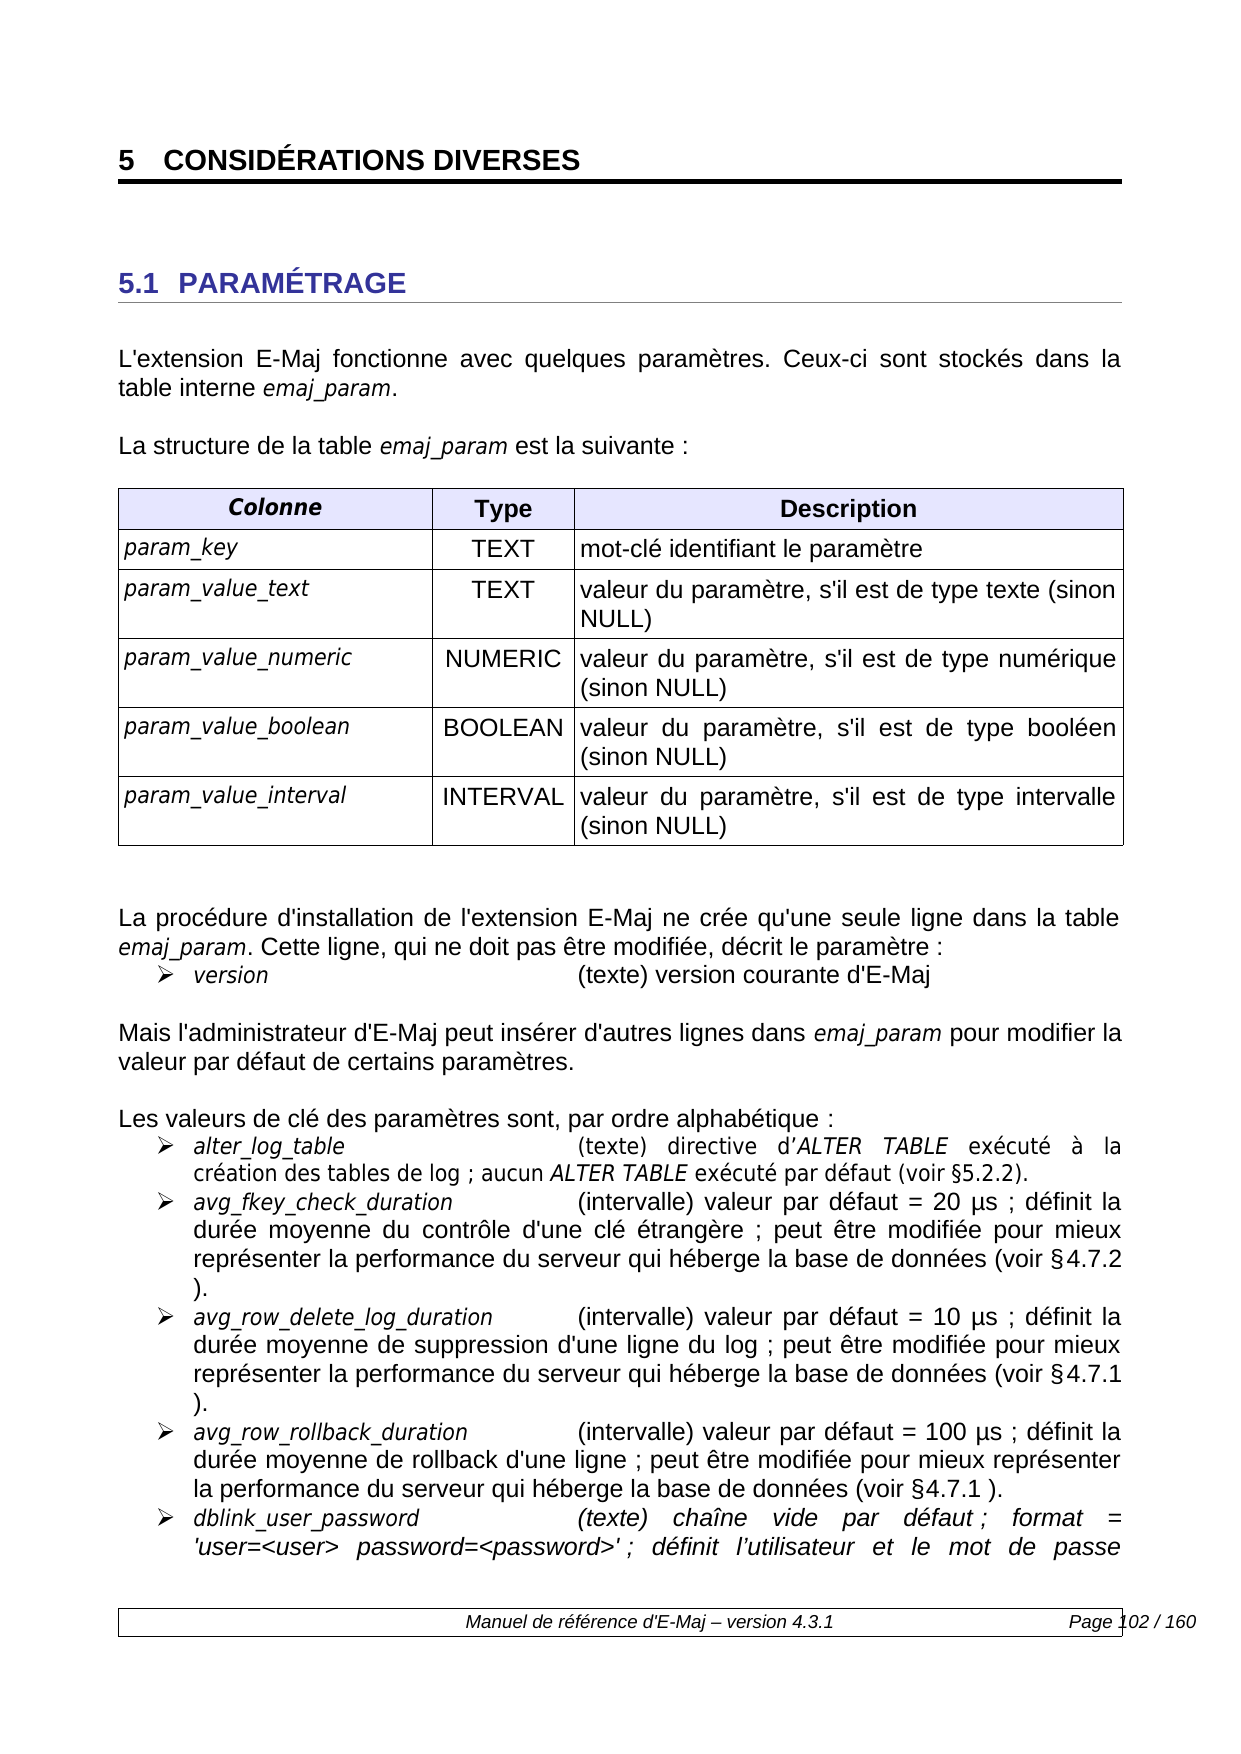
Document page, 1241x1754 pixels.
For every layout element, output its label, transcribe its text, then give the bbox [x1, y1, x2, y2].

list version (texte) version courante d'E-Maj [156, 960, 1122, 989]
table_cell NUMERIC [433, 639, 574, 707]
text La procédure d'installation de l'extension E-Maj ne crée qu'une seule ligne dans la table emaj_param. Cette ligne, qui ne doit pas être modifiée, décrit le paramètre : [118, 903, 1122, 960]
table_cell BOOLEAN [433, 708, 574, 776]
text La structure de la table emaj_param est la suivante : [118, 431, 1122, 459]
table_header Type [433, 489, 574, 529]
text L'extension E-Maj fonctionne avec quelques paramètres. Ceux-ci sont stockés dans la table interne emaj_param. [118, 344, 1122, 402]
table_header Colonne [119, 489, 432, 529]
subtitle Considérations diverses [118, 143, 1122, 179]
table_cell valeur du paramètre, s'il est de type booléen (sinon NULL) [575, 708, 1123, 776]
text Mais l'administrateur d'E-Maj peut insérer d'autres lignes dans emaj_param pour modifier la valeur par défaut de certains paramètres. [118, 1018, 1122, 1076]
table_cell param_value_interval [119, 777, 432, 845]
table_cell param_value_boolean [119, 708, 432, 776]
subtitle Paramétrage [118, 266, 1122, 302]
table_cell valeur du paramètre, s'il est de type texte (sinon NULL) [575, 570, 1123, 638]
table_cell valeur du paramètre, s'il est de type intervalle (sinon NULL) [575, 777, 1123, 845]
list dblink_user_password (texte) chaîne vide par défaut ; format = 'user=<user> password=<password>' ; définit l’utilisateur et le mot de passe [156, 1503, 1122, 1561]
table_cell mot-clé identifiant le paramètre [575, 530, 1123, 569]
table_cell INTERVAL [433, 777, 574, 845]
table_cell TEXT [433, 570, 574, 638]
list avg_fkey_check_duration (intervalle) valeur par défaut = 20 µs ; définit la durée moyenne du contrôle d'une clé étrangère ; peut être modifiée pour mieux représenter la performance du serveur qui héberge la base de données (voir §4.7.2 ). [156, 1186, 1122, 1302]
table_cell param_value_text [119, 570, 432, 638]
table_header Description [575, 489, 1123, 529]
table_cell valeur du paramètre, s'il est de type numérique (sinon NULL) [575, 639, 1123, 707]
table_cell TEXT [433, 530, 574, 569]
list avg_row_delete_log_duration (intervalle) valeur par défaut = 10 µs ; définit la durée moyenne de suppression d'une ligne du log ; peut être modifiée pour mieux représenter la performance du serveur qui héberge la base de données (voir §4.7.1 ). [156, 1302, 1122, 1417]
text Les valeurs de clé des paramètres sont, par ordre alphabétique : [118, 1104, 1122, 1133]
table_cell param_key [119, 530, 432, 569]
list avg_row_rollback_duration (intervalle) valeur par défaut = 100 µs ; définit la durée moyenne de rollback d'une ligne ; peut être modifiée pour mieux représenter la performance du serveur qui héberge la base de données (voir §4.7.1 ). [156, 1417, 1122, 1503]
list alter_log_table (texte) directive d’ALTER TABLE exécuté à la création des tables de log ; aucun ALTER TABLE exécuté par défaut (voir §5.2.2). [156, 1133, 1122, 1186]
table_cell param_value_numeric [119, 639, 432, 707]
